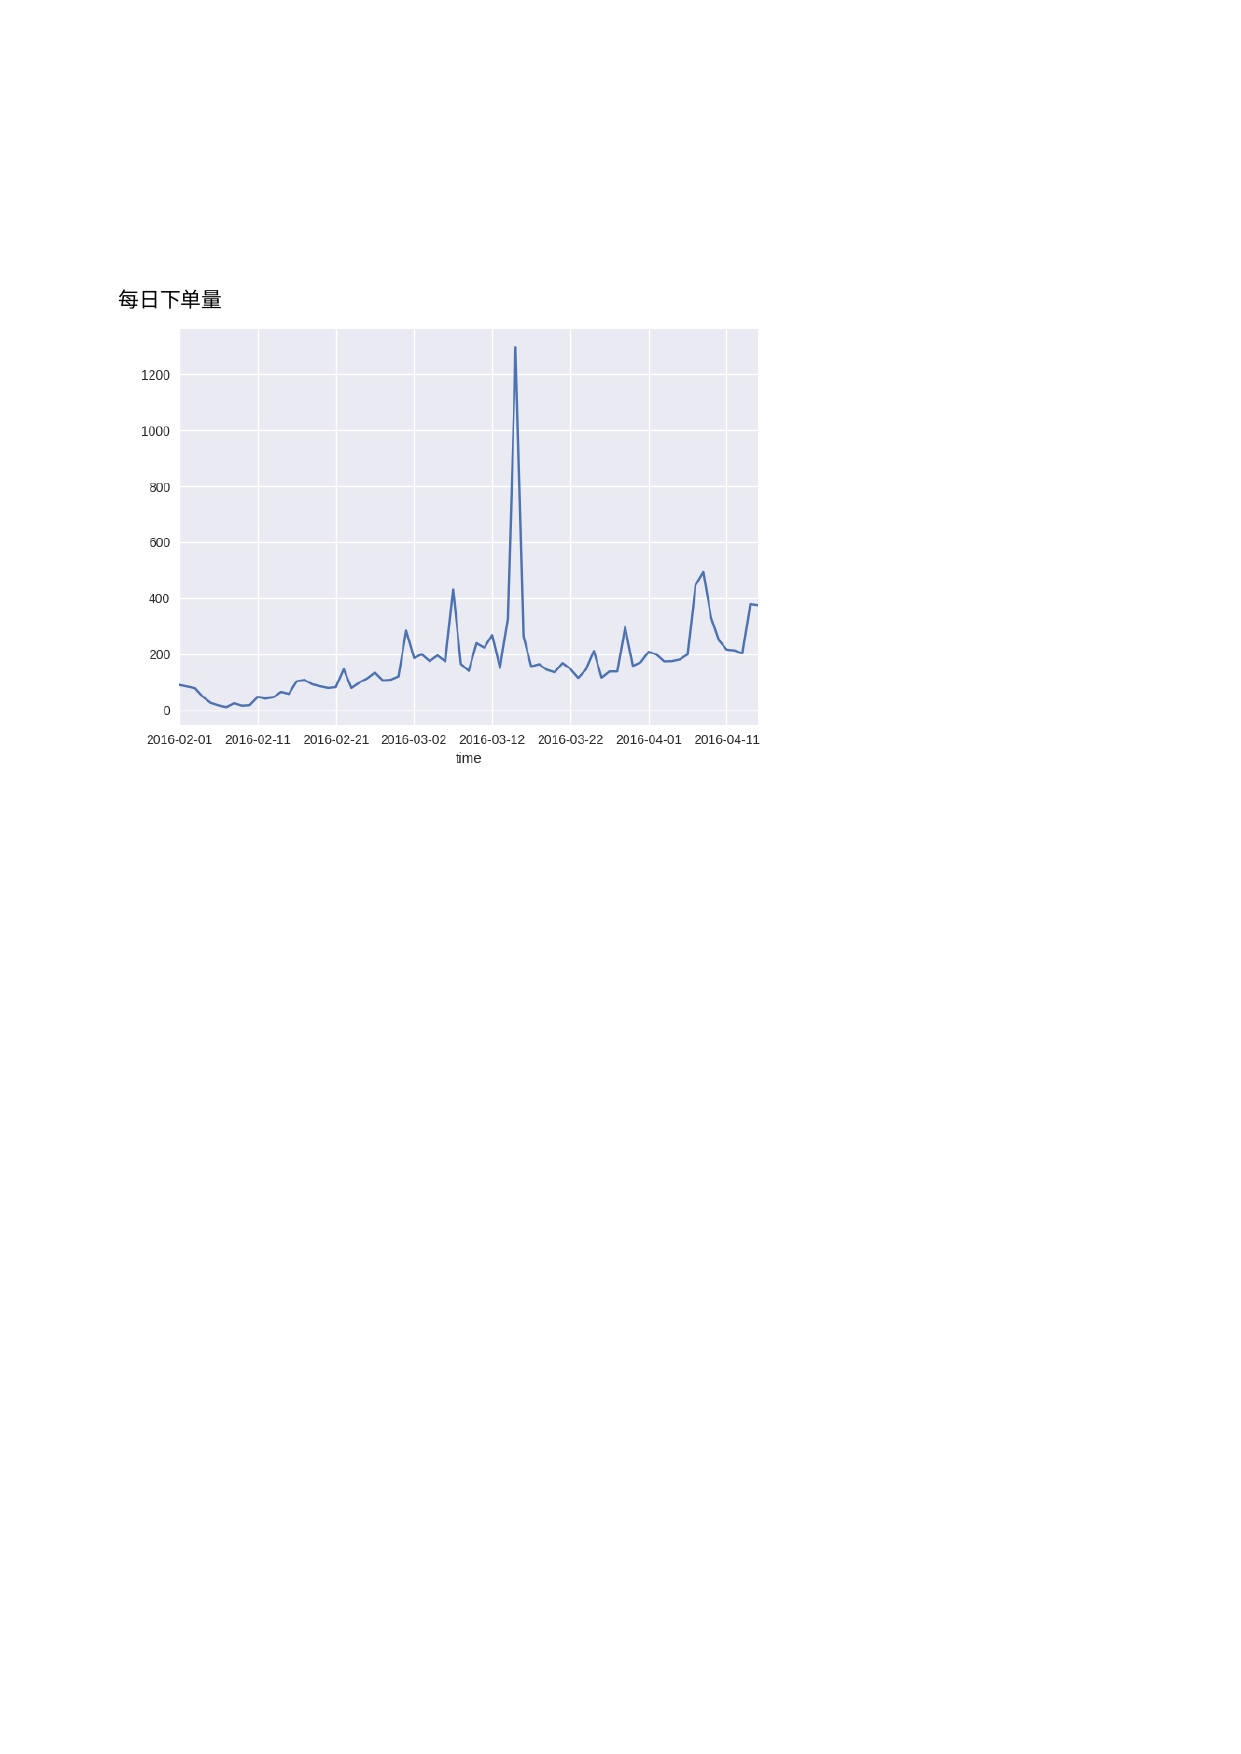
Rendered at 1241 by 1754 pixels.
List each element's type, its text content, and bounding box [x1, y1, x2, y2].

picture [123, 313, 779, 767]
text 每日下单量 [118, 284, 1122, 314]
